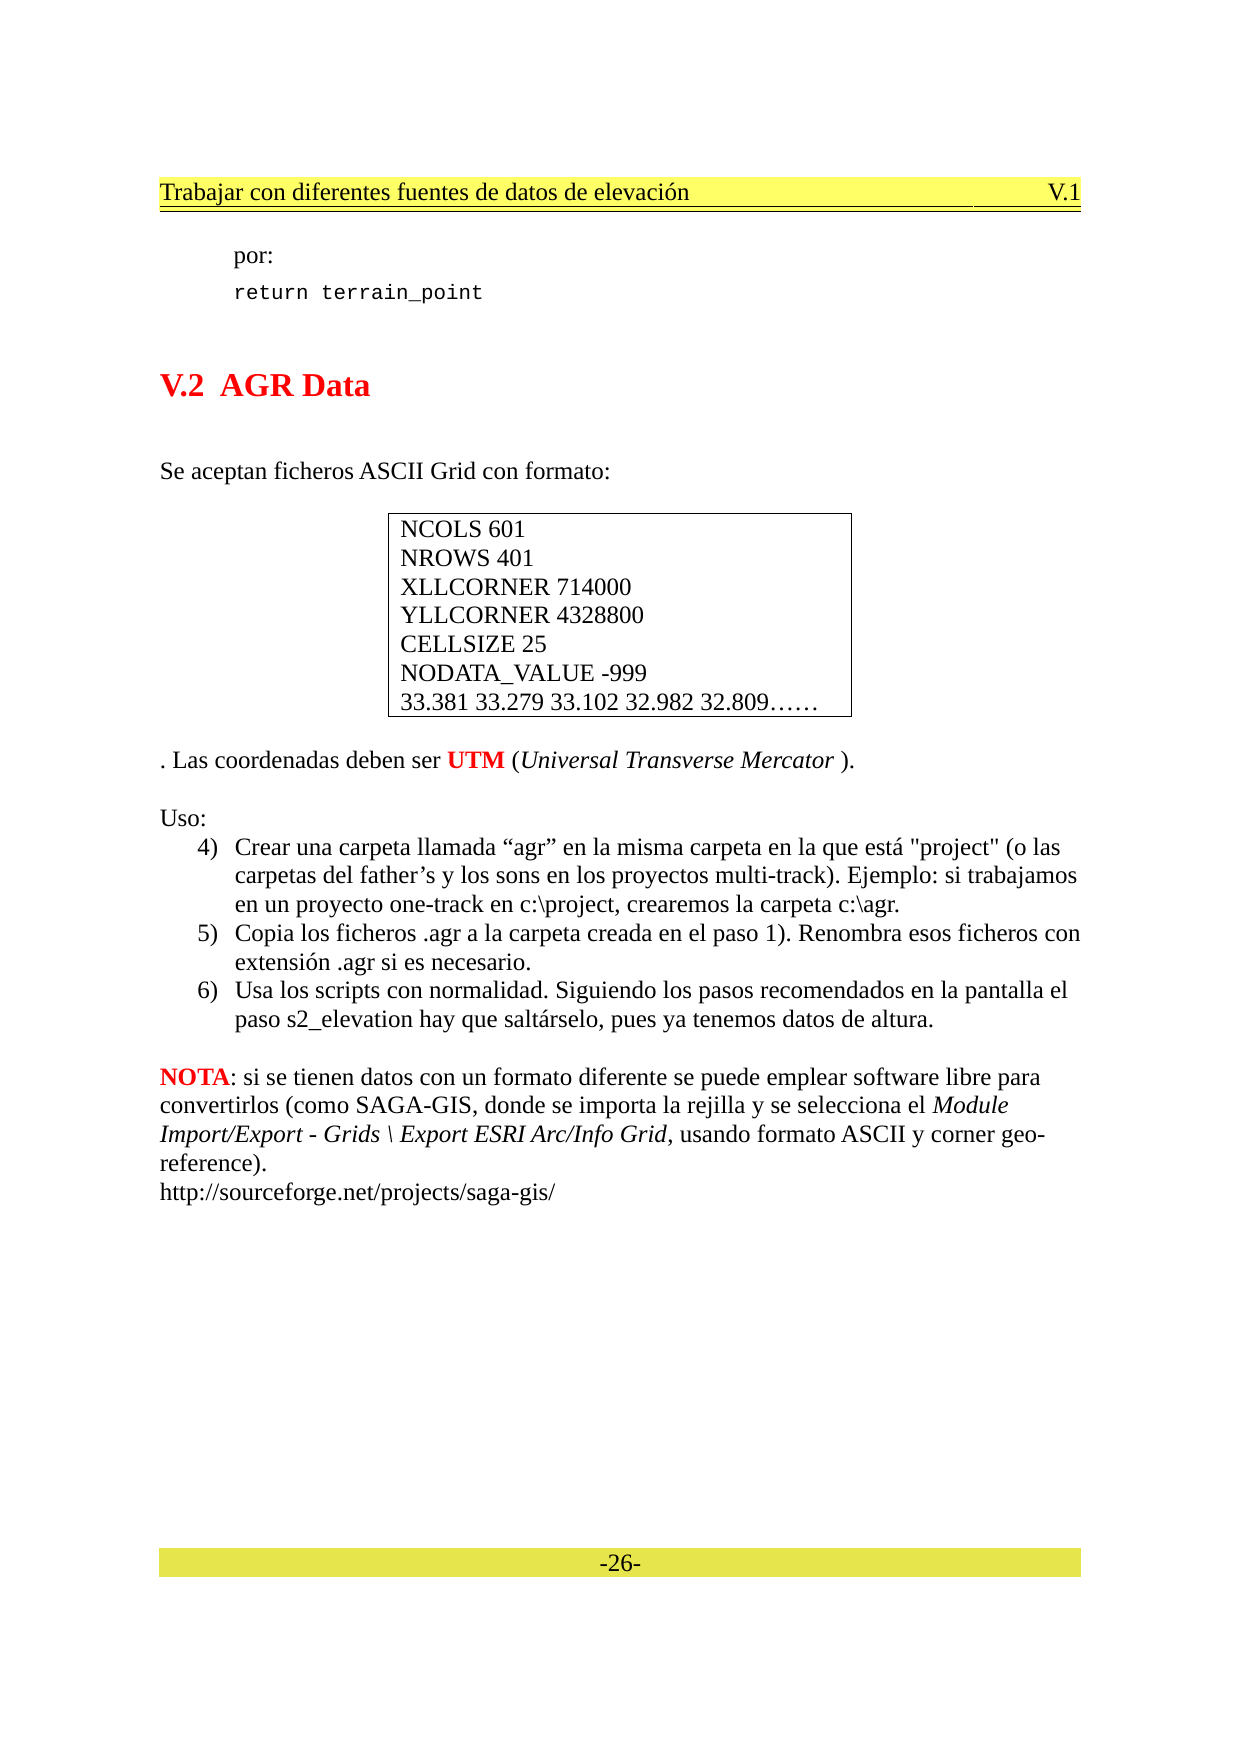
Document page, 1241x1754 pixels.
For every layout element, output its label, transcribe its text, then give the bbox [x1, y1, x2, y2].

text Uso: [159, 803, 1081, 832]
list Usa los scripts con normalidad. Siguiendo los pasos recomendados en la pantalla el paso s2_elevation hay que saltárselo, pues ya tenemos datos de altura. [197, 975, 1081, 1033]
text http://sourceforge.net/projects/saga-gis/ [159, 1177, 1081, 1205]
table_header NCOLS 601 NROWS 401 XLLCORNER 714000 YLLCORNER 4328800 CELLSIZE 25 NODATA_VALUE -999 33.381 33.279 33.102 32.982 32.809…… [389, 514, 851, 716]
text . Las coordenadas deben ser UTM (Universal Transverse Mercator ). [159, 745, 1081, 774]
text NOTA: si se tienen datos con un formato diferente se puede emplear software libre para convertirlos (como SAGA-GIS, donde se importa la rejilla y se selecciona el Module Import/Export - Grids \ Export ESRI Arc/Info Grid, usando formato ASCII y corner geo-reference). [159, 1062, 1081, 1177]
text Se aceptan ficheros ASCII Grid con formato: [159, 456, 1081, 484]
text return terrain_point [159, 282, 1081, 305]
subtitle AGR Data [159, 365, 1081, 403]
text por: [159, 240, 1081, 269]
list Crear una carpeta llamada “agr” en la misma carpeta en la que está "project" (o las carpetas del father’s y los sons en los proyectos multi-track). Ejemplo: si trabajamos en un proyecto one-track en c:\project, crearemos la carpeta c:\agr. [197, 832, 1081, 918]
list Copia los ficheros .agr a la carpeta creada en el paso 1). Renombra esos ficheros con extensión .agr si es necesario. [197, 918, 1081, 975]
